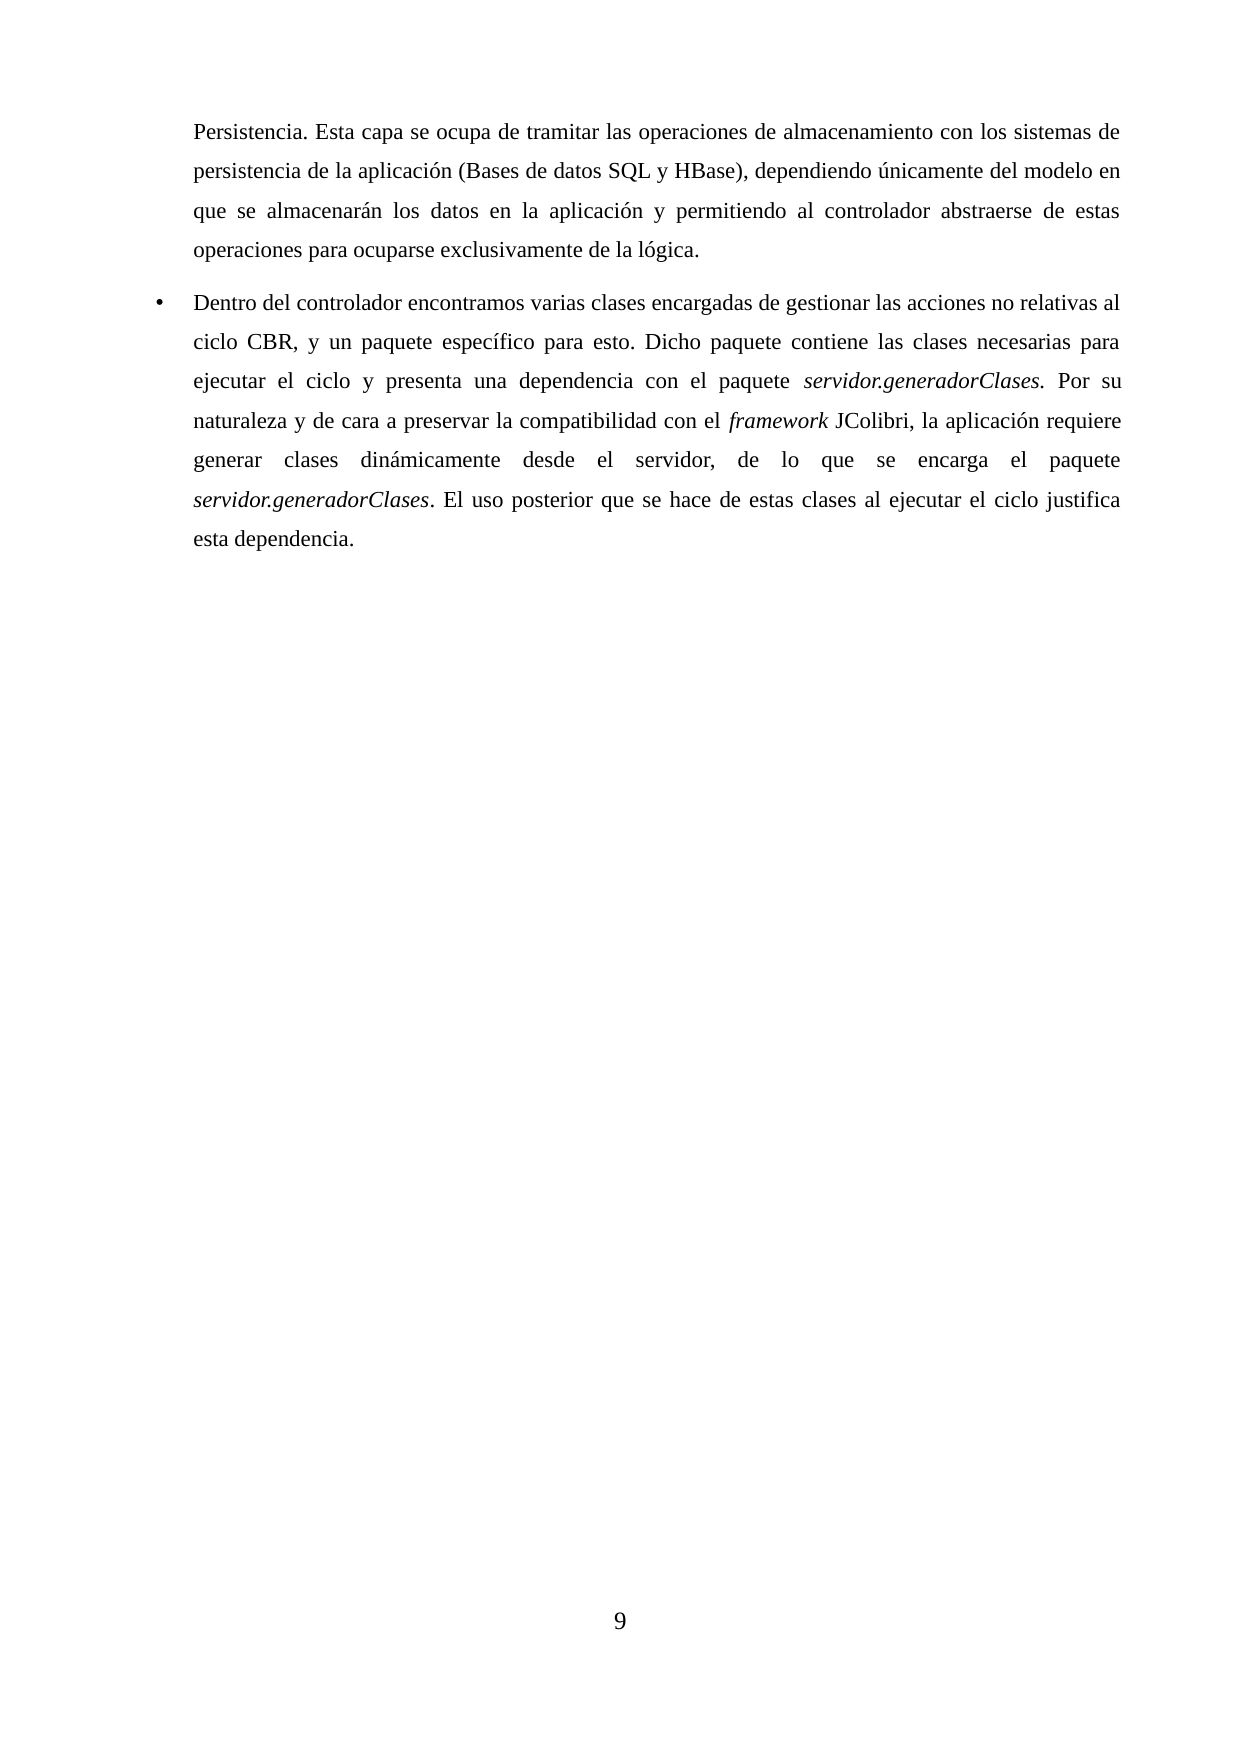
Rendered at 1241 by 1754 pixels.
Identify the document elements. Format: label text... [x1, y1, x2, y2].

list Persistencia. Esta capa se ocupa de tramitar las operaciones de almacenamiento con los sistemas de persistencia de la aplicación (Bases de datos SQL y HBase), dependiendo únicamente del modelo en que se almacenarán los datos en la aplicación y permitiendo al controlador abstraerse de estas operaciones para ocuparse exclusivamente de la lógica. [156, 118, 1122, 263]
list Dentro del controlador encontramos varias clases encargadas de gestionar las acciones no relativas al ciclo CBR, y un paquete específico para esto. Dicho paquete contiene las clases necesarias para ejecutar el ciclo y presenta una dependencia con el paquete servidor.generadorClases. Por su naturaleza y de cara a preservar la compatibilidad con el framework JColibri, la aplicación requiere generar clases dinámicamente desde el servidor, de lo que se encarga el paquete servidor.generadorClases. El uso posterior que se hace de estas clases al ejecutar el ciclo justifica esta dependencia. [156, 288, 1122, 552]
